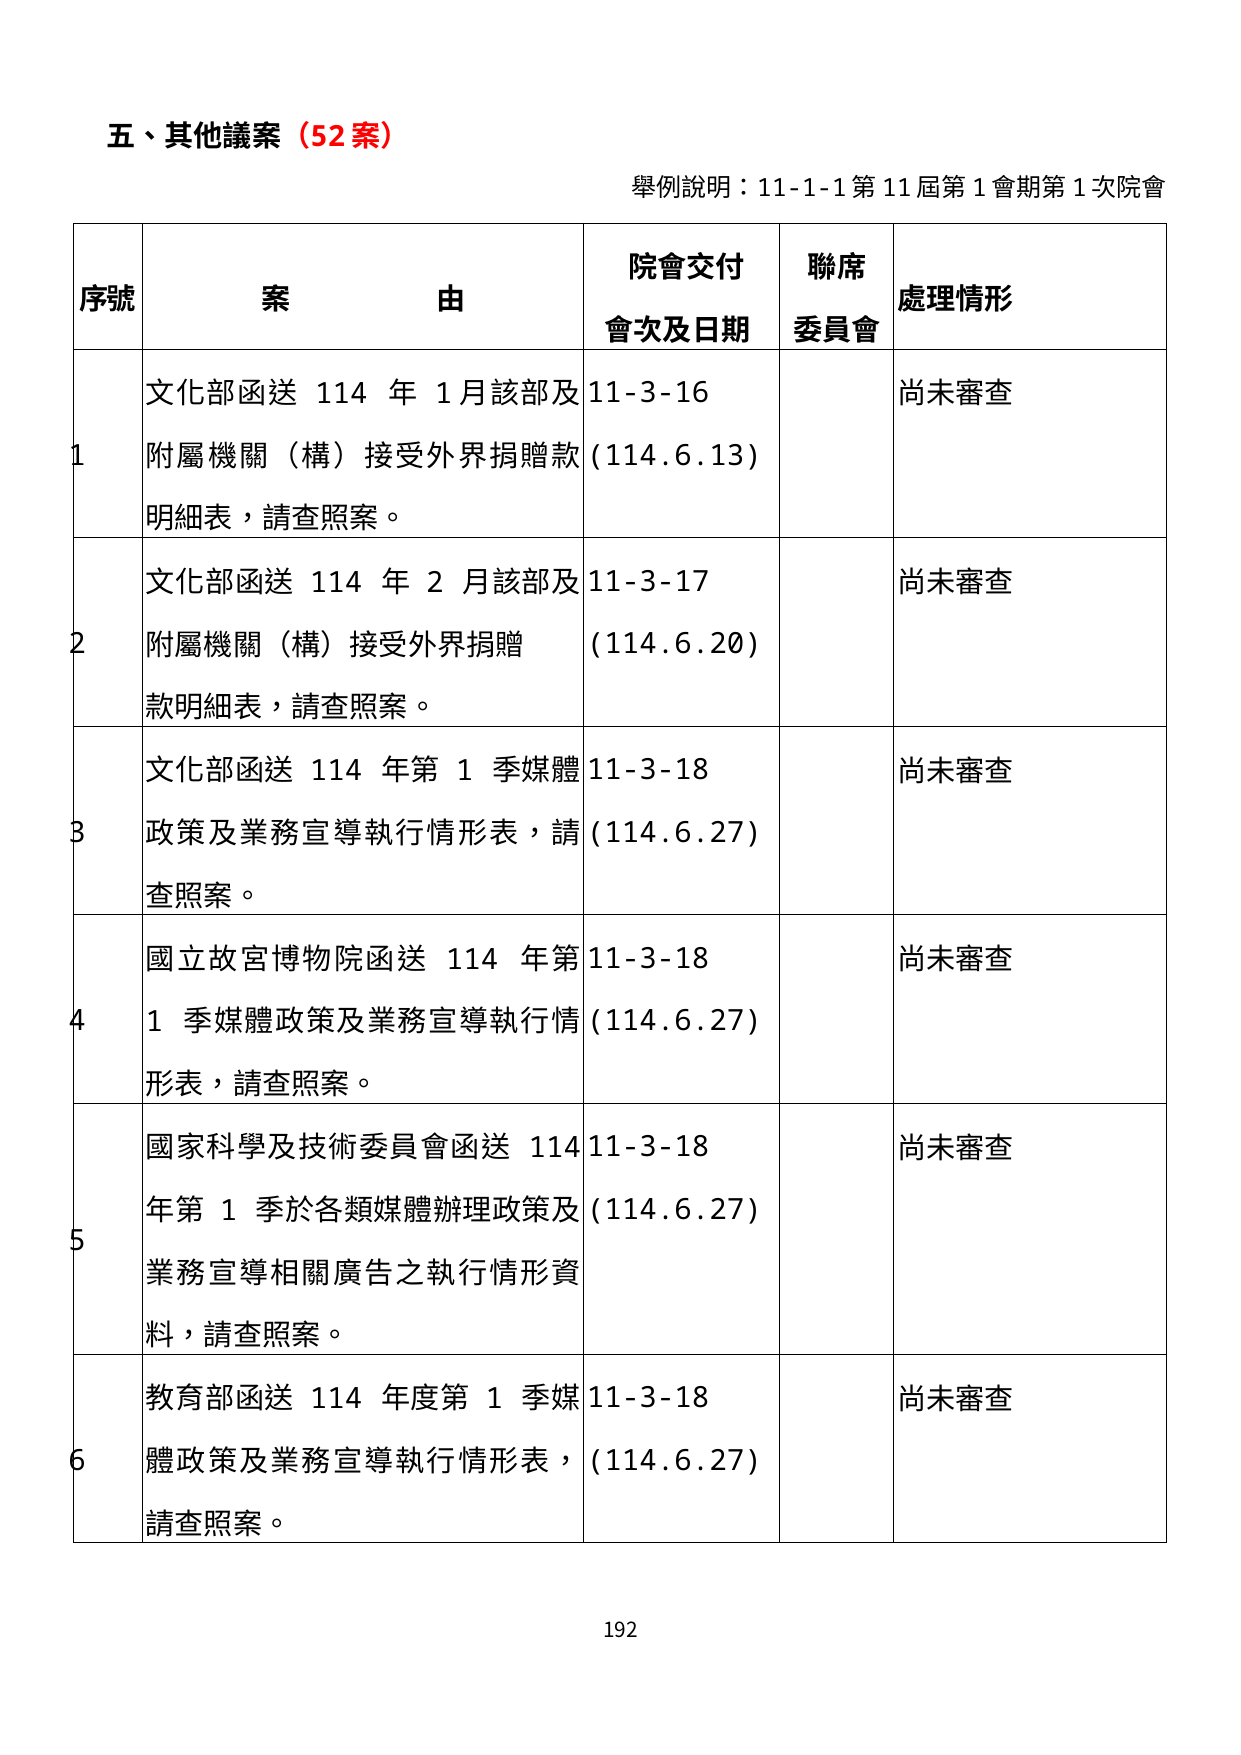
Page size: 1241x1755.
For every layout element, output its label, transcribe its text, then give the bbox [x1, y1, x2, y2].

table_cell [74, 1012, 79, 1023]
table_cell [74, 1104, 142, 1354]
table_cell 尚未審查 [894, 350, 1166, 537]
table_cell [74, 350, 142, 537]
table_cell [74, 538, 142, 726]
table_cell 11-3-16 (114.6.13) [584, 350, 779, 537]
table_cell 11-3-18 (114.6.27) [584, 915, 779, 1103]
table_header 案 由 [143, 224, 583, 348]
table_cell [74, 823, 80, 830]
table_cell [74, 727, 142, 914]
table_cell [780, 538, 893, 726]
table_cell 尚未審查 [894, 1104, 1166, 1354]
table_cell [74, 1239, 80, 1248]
table_cell 尚未審查 [894, 915, 1166, 1103]
table_cell [780, 915, 893, 1103]
table_cell [74, 1459, 81, 1468]
table_cell 尚未審查 [894, 1355, 1166, 1542]
table_cell [780, 1355, 893, 1542]
table_cell [74, 915, 142, 1103]
table_cell [780, 727, 893, 914]
table_cell [74, 634, 80, 646]
table_header 序號 [74, 224, 142, 348]
table_cell 11-3-18 (114.6.27) [584, 1355, 779, 1542]
table_header 處理情形 [894, 224, 1166, 348]
table_header 院會交付 會次及日期 [584, 224, 779, 348]
table_cell [780, 350, 893, 537]
text 五、其他議案（52案） [74, 113, 1166, 155]
table_cell [74, 832, 81, 840]
table_cell [780, 1104, 893, 1354]
table_cell 尚未審查 [894, 727, 1166, 914]
text 舉例說明：11-1-1第11屆第1會期第1次院會 [74, 167, 1166, 204]
table_cell 11-3-17 (114.6.20) [584, 538, 779, 726]
table_cell 尚未審查 [894, 538, 1166, 726]
table_cell 11-3-18 (114.6.27) [584, 1104, 779, 1354]
table_cell [74, 1355, 142, 1542]
table_header 聯席 委員會 [780, 224, 893, 348]
table_cell 11-3-18 (114.6.27) [584, 727, 779, 914]
